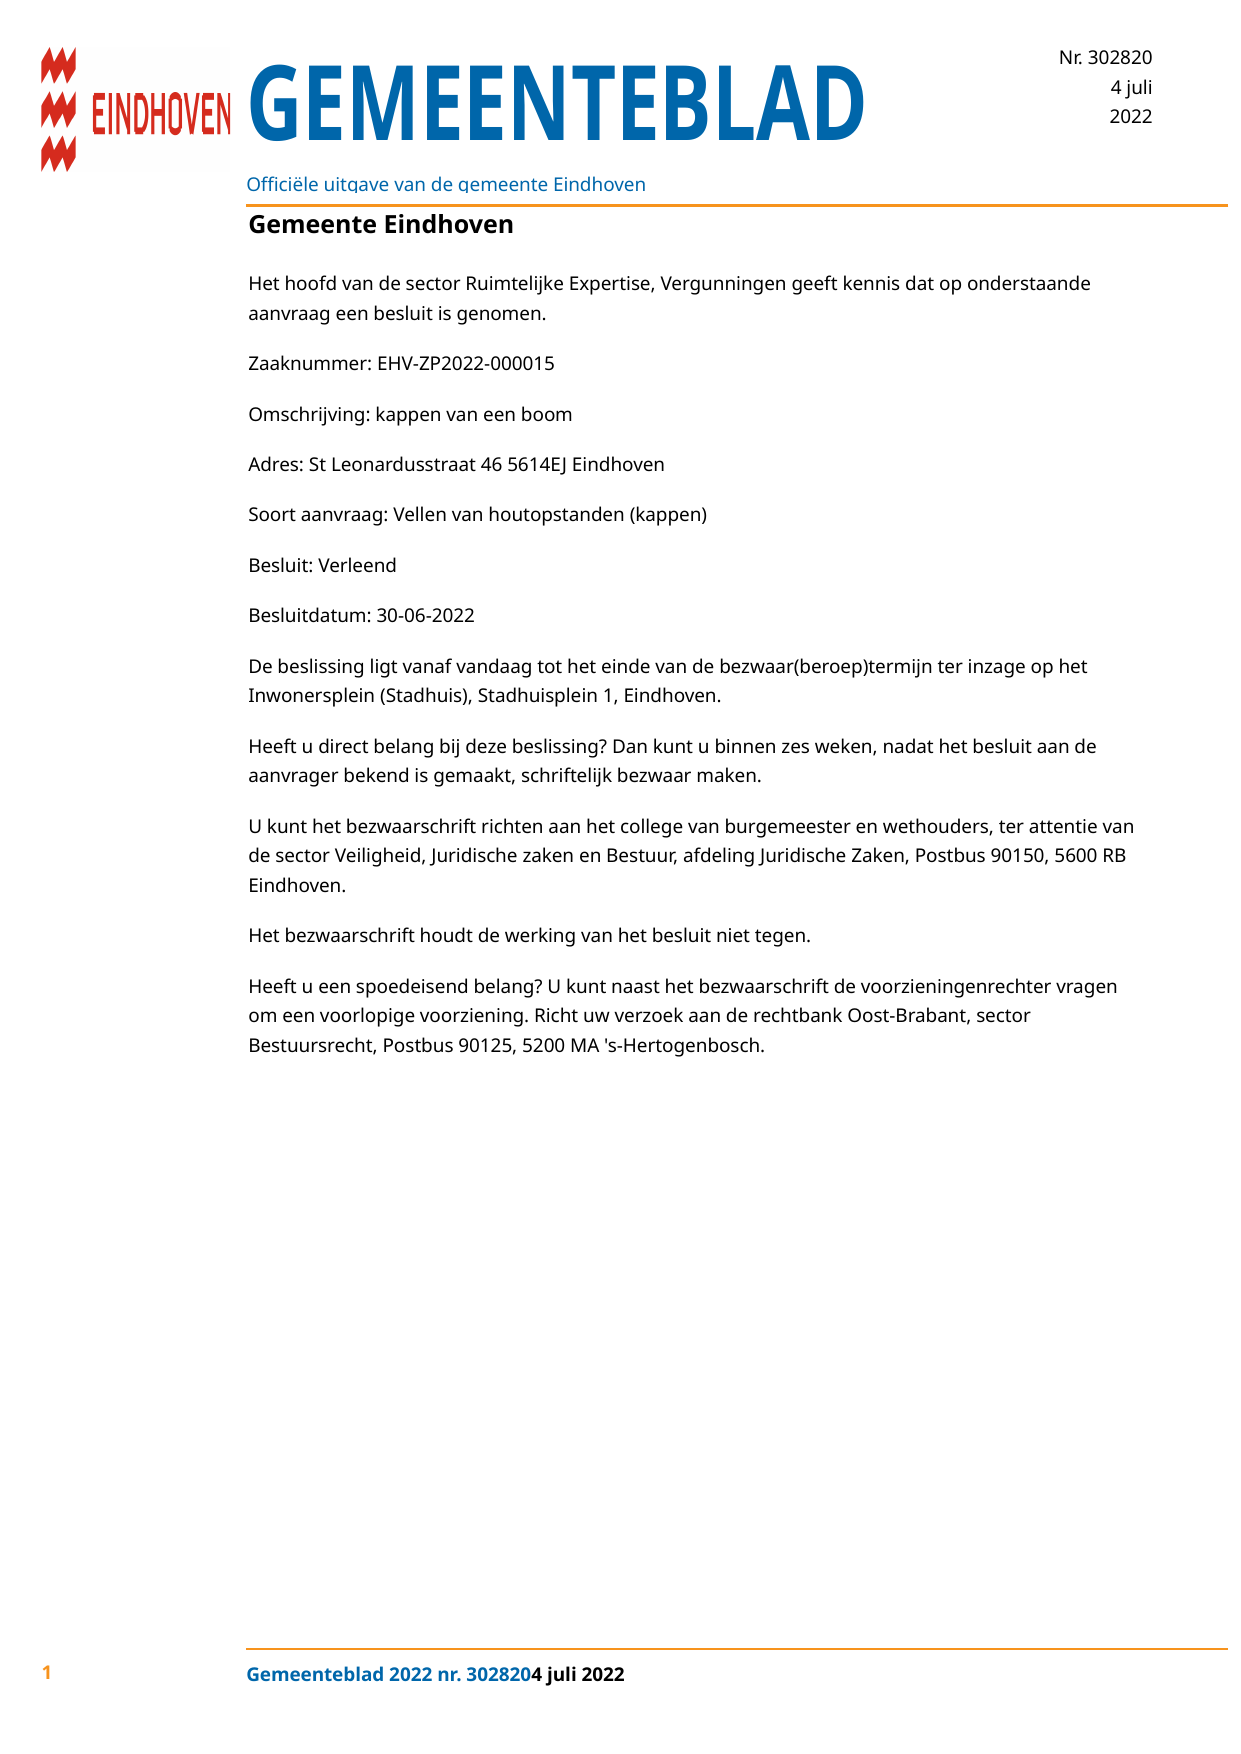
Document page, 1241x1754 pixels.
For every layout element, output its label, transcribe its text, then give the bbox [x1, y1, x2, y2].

text Omschrijving: kappen van een boom [248, 401, 1152, 426]
text U kunt het bezwaarschrift richten aan het college van burgemeester en wethouders, ter attentie van de sector Veiligheid, Juridische zaken en Bestuur, afdeling Juridische Zaken, Postbus 90150, 5600 RB Eindhoven. [248, 813, 1152, 898]
text Soort aanvraag: Vellen van houtopstanden (kappen) [248, 502, 1152, 527]
text Besluitdatum: 30-06-2022 [248, 602, 1152, 628]
text Adres: St Leonardusstraat 46 5614EJ Eindhoven [248, 451, 1152, 477]
text Het hoofd van de sector Ruimtelijke Expertise, Vergunningen geeft kennis dat op onderstaande aanvraag een besluit is genomen. [248, 270, 1152, 326]
text Heeft u een spoedeisend belang? U kunt naast het bezwaarschrift de voorzieningenrechter vragen om een voorlopige voorziening. Richt uw verzoek aan de rechtbank Oost-Brabant, sector Bestuursrecht, Postbus 90125, 5200 MA 's-Hertogenbosch. [248, 973, 1152, 1058]
text Besluit: Verleend [248, 552, 1152, 578]
text Gemeente Eindhoven [248, 207, 1152, 241]
text Het bezwaarschrift houdt de werking van het besluit niet tegen. [248, 922, 1152, 948]
picture [41, 47, 231, 172]
text Zaaknummer: EHV-ZP2022-000015 [248, 350, 1152, 376]
text Heeft u direct belang bij deze beslissing? Dan kunt u binnen zes weken, nadat het besluit aan de aanvrager bekend is gemaakt, schriftelijk bezwaar maken. [248, 733, 1152, 788]
text De beslissing ligt vanaf vandaag tot het einde van de bezwaar(beroep)termijn ter inzage op het Inwonersplein (Stadhuis), Stadhuisplein 1, Eindhoven. [248, 653, 1152, 708]
